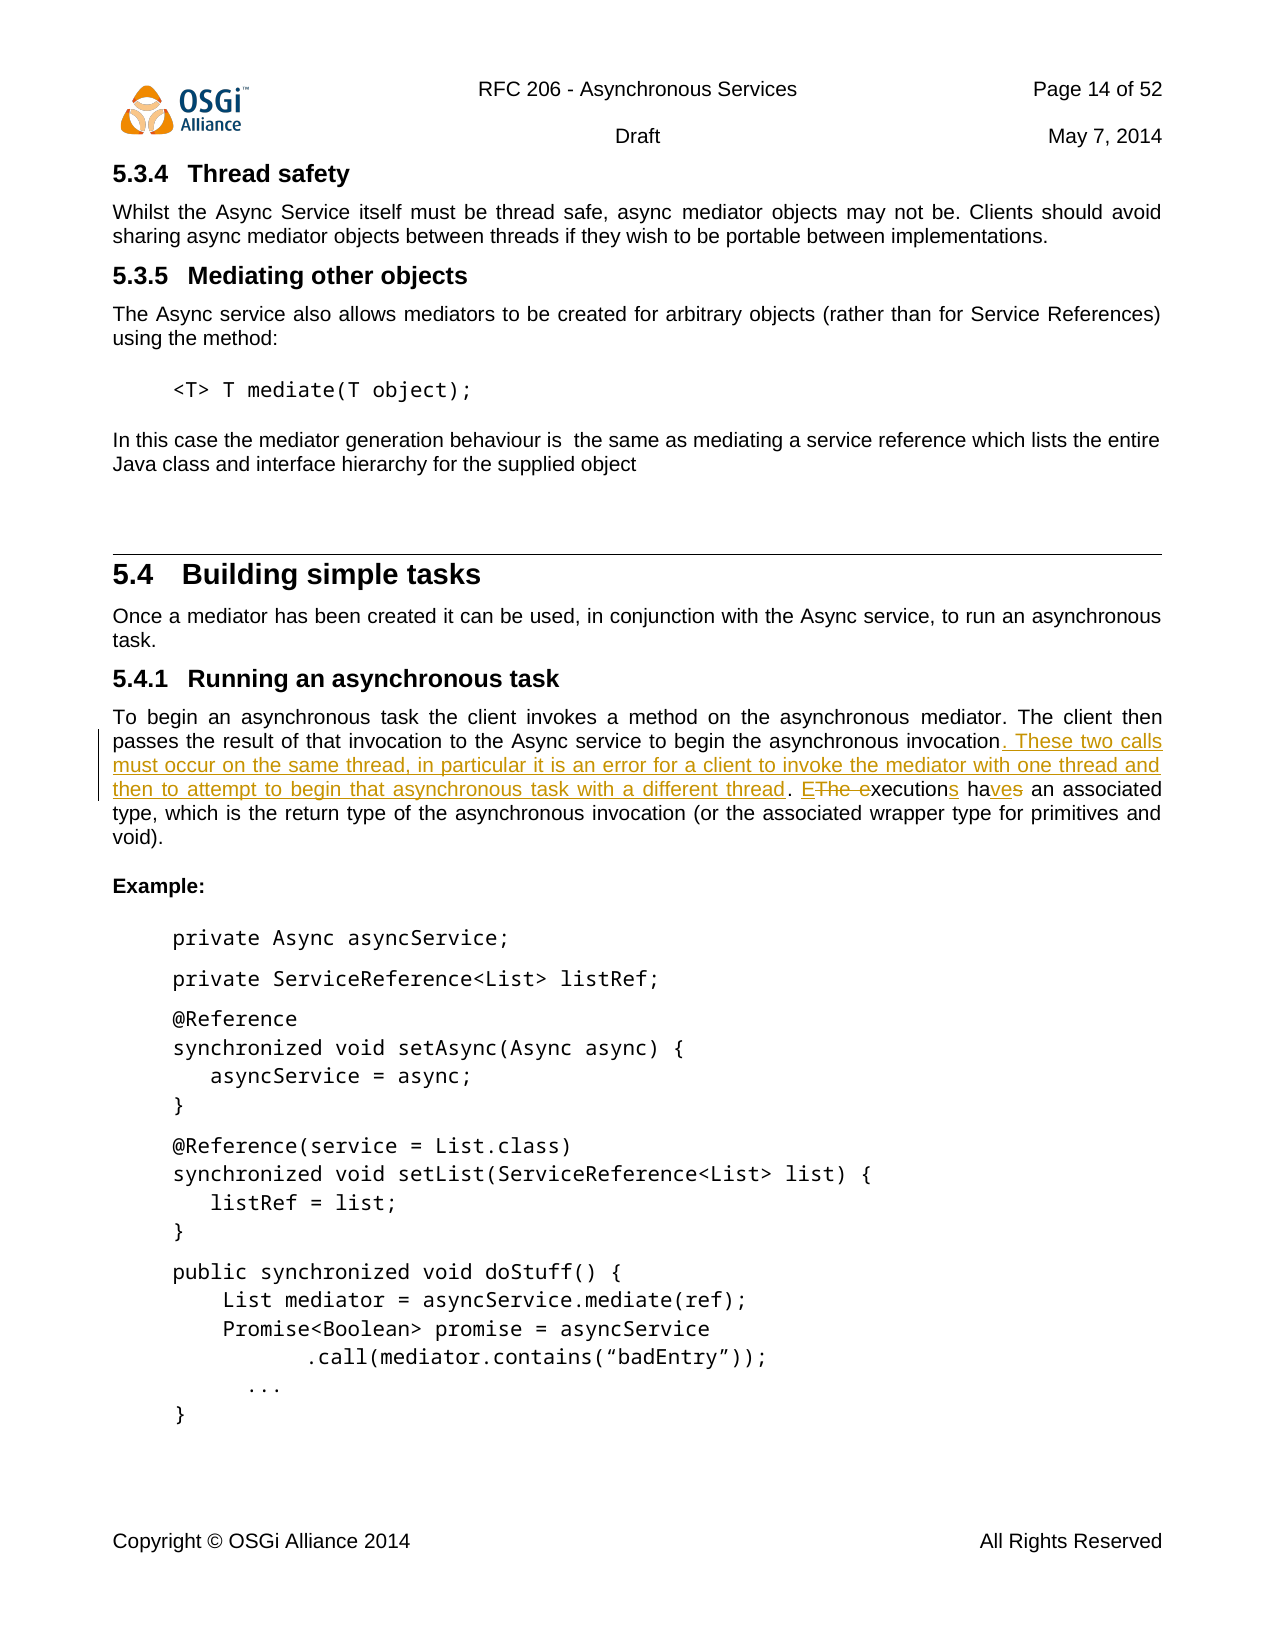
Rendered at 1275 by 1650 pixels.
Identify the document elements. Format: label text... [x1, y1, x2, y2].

text synchronized void setAsync(Async async) { [172, 1033, 1162, 1061]
subtitle Building simple tasks [112, 555, 1162, 591]
picture [113, 78, 257, 142]
text } [174, 1399, 1162, 1427]
text The Async service also allows mediators to be created for arbitrary objects (rather than for Service References) using the method: [112, 302, 1162, 350]
text } [172, 1090, 1162, 1118]
text List mediator = asyncService.mediate(ref); [172, 1285, 1162, 1314]
text In this case the mediator generation behaviour is the same as mediating a service reference which lists the entire Java class and interface hierarchy for the supplied object [112, 428, 1162, 476]
text Whilst the Async Service itself must be thread safe, async mediator objects may not be. Clients should avoid sharing async mediator objects between threads if they wish to be portable between implementations. [112, 200, 1162, 248]
text ... [245, 1371, 1162, 1399]
text @Reference [172, 1004, 1162, 1033]
text Example: [112, 874, 1162, 898]
text asyncService = async; [172, 1061, 1162, 1090]
text <T> T mediate(T object); [172, 375, 1162, 403]
text Once a mediator has been created it can be used, in conjunction with the Async service, to run an asynchronous task. [112, 603, 1162, 651]
text } [172, 1216, 1162, 1244]
subtitle Running an asynchronous task [112, 664, 1162, 693]
text synchronized void setList(ServiceReference<List> list) { [172, 1159, 1162, 1188]
text .call(mediator.contains(“badEntry”)); [245, 1342, 1162, 1371]
text listRef = list; [172, 1188, 1162, 1216]
subtitle Mediating other objects [112, 261, 1162, 289]
text public synchronized void doStuff() { [172, 1257, 1162, 1285]
text private ServiceReference<List> listRef; [172, 964, 1162, 992]
text @Reference(service = List.class) [172, 1131, 1162, 1159]
text Promise<Boolean> promise = asyncService [112, 1314, 1162, 1342]
text To begin an asynchronous task the client invokes a method on the asynchronous mediator. The client then passes the result of that invocation to the Async service to begin the asynchronous invocation. These two calls must occur on the same thread, in particular it is an error for a client to invoke the mediator with one thread and then to attempt to begin that asynchronous task with a different thread. Executions have an associated type, which is the return type of the asynchronous invocation (or the associated wrapper type for primitives and void). [112, 705, 1162, 849]
text private Async asyncService; [172, 923, 1162, 951]
subtitle Thread safety [112, 159, 1162, 188]
